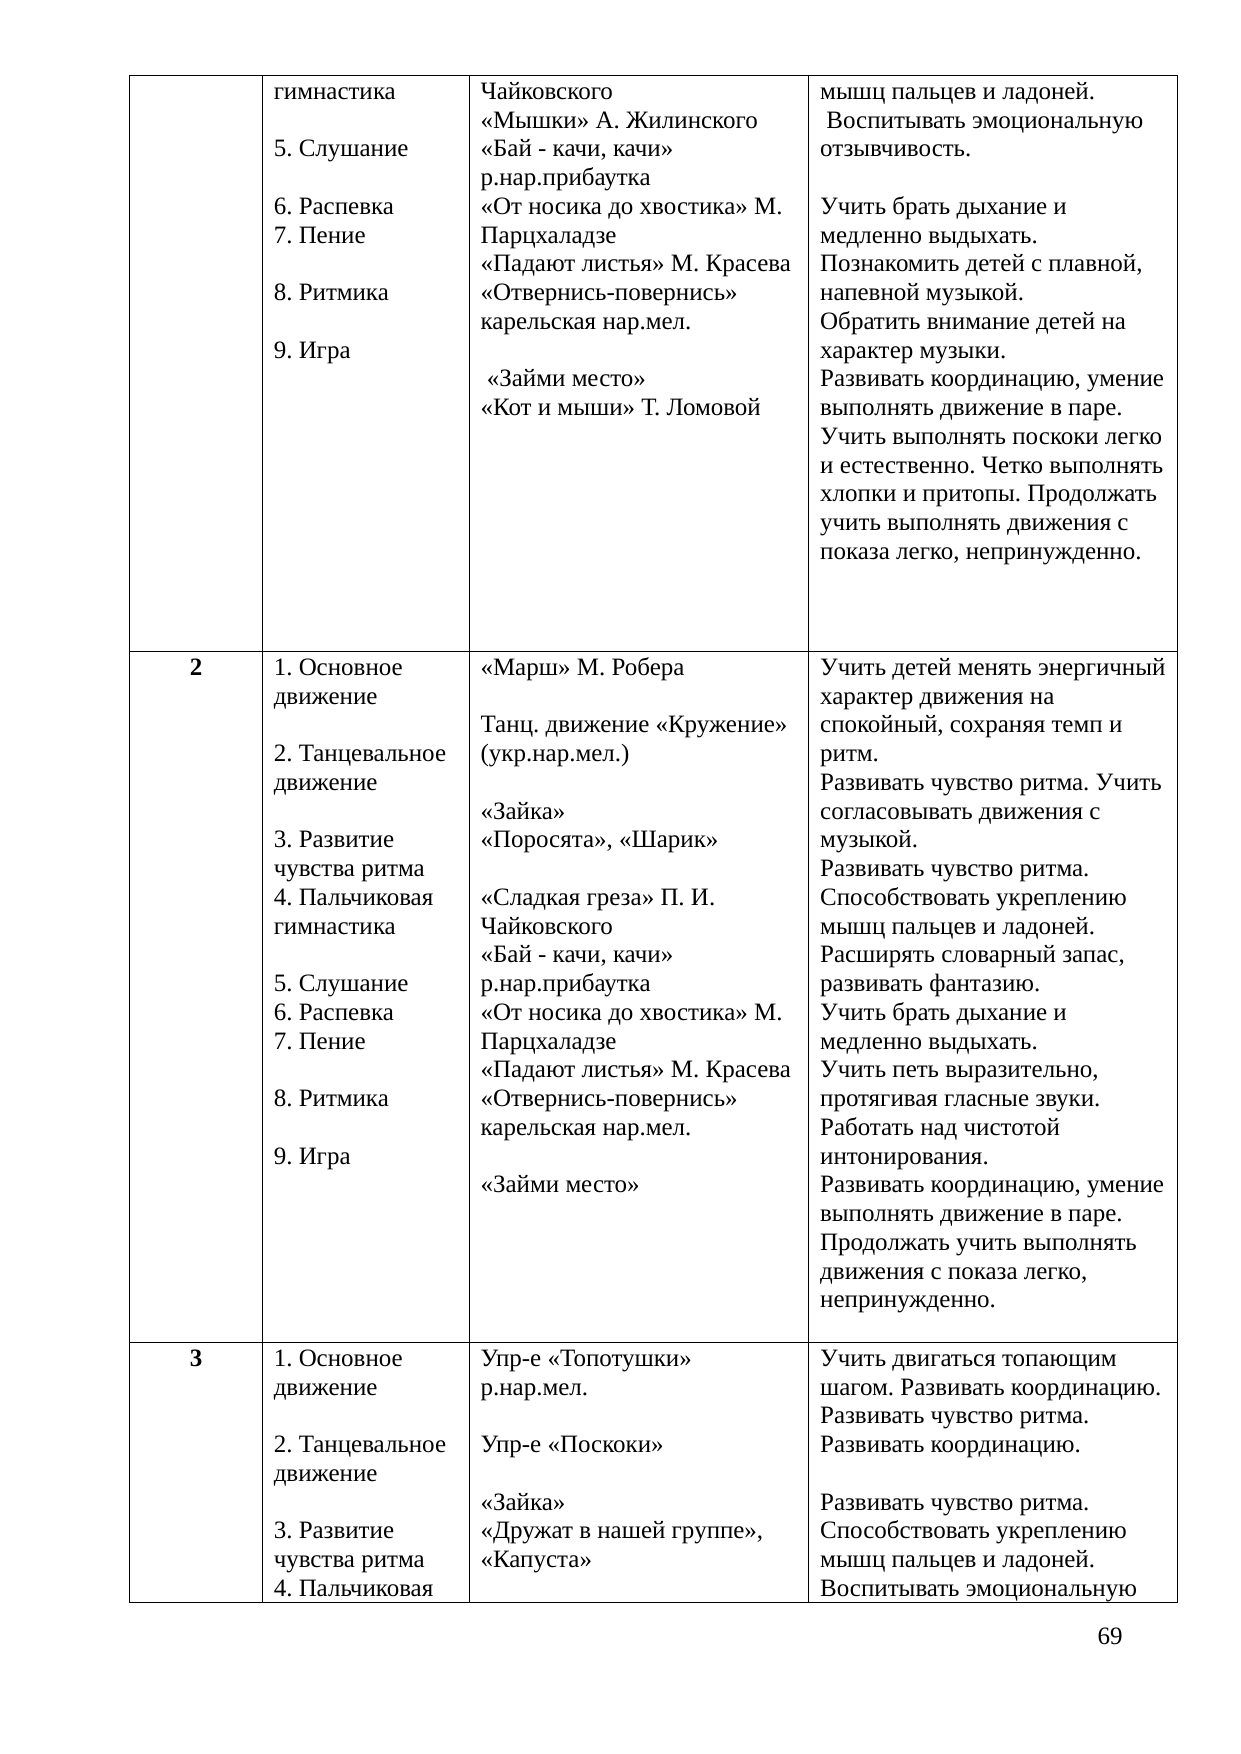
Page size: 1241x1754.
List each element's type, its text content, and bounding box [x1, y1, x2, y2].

table_cell 3 [130, 1343, 262, 1602]
table_cell Учить детей менять энергичный характер движения на спокойный, сохраняя темп и ритм. Развивать чувство ритма. Учить согласовывать движения с музыкой. Развивать чувство ритма. Способствовать укреплению мышц пальцев и ладоней. Расширять словарный запас, развивать фантазию. Учить брать дыхание и медленно выдыхать. Учить петь выразительно, протягивая гласные звуки. Работать над чистотой интонирования. Развивать координацию, умение выполнять движение в паре. Продолжать учить выполнять движения с показа легко, непринужденно. [809, 652, 1177, 1342]
table_cell 1. Основное движение 2. Танцевальное движение 3. Развитие чувства ритма 4. Пальчиковая гимнастика 5. Слушание 6. Распевка 7. Пение 8. Ритмика 9. Игра [263, 652, 469, 1342]
table_cell Чайковского «Мышки» А. Жилинского «Бай - качи, качи» р.нар.прибаутка «От носика до хвостика» М. Парцхаладзе «Падают листья» М. Красева «Отвернись-повернись» карельская нар.мел. «Займи место» «Кот и мыши» Т. Ломовой [470, 76, 808, 651]
table_cell Упр-е «Топотушки» р.нар.мел. Упр-е «Поскоки» «Зайка» «Дружат в нашей группе», «Капуста» [470, 1343, 808, 1602]
table_cell 2 [130, 652, 262, 1342]
table_cell мышц пальцев и ладоней. Воспитывать эмоциональную отзывчивость. Учить брать дыхание и медленно выдыхать. Познакомить детей с плавной, напевной музыкой. Обратить внимание детей на характер музыки. Развивать координацию, умение выполнять движение в паре. Учить выполнять поскоки легко и естественно. Четко выполнять хлопки и притопы. Продолжать учить выполнять движения с показа легко, непринужденно. [809, 76, 1177, 651]
table_cell Учить двигаться топающим шагом. Развивать координацию. Развивать чувство ритма. Развивать координацию. Развивать чувство ритма. Способствовать укреплению мышц пальцев и ладоней. Воспитывать эмоциональную [809, 1343, 1177, 1602]
table_cell «Марш» М. Робера Танц. движение «Кружение» (укр.нар.мел.) «Зайка» «Поросята», «Шарик» «Сладкая греза» П. И. Чайковского «Бай - качи, качи» р.нар.прибаутка «От носика до хвостика» М. Парцхаладзе «Падают листья» М. Красева «Отвернись-повернись» карельская нар.мел. «Займи место» [470, 652, 808, 1342]
table_cell [130, 76, 262, 651]
table_cell 1. Основное движение 2. Танцевальное движение 3. Развитие чувства ритма 4. Пальчиковая [263, 1343, 469, 1602]
table_cell гимнастика 5. Слушание 6. Распевка 7. Пение 8. Ритмика 9. Игра [263, 76, 469, 651]
